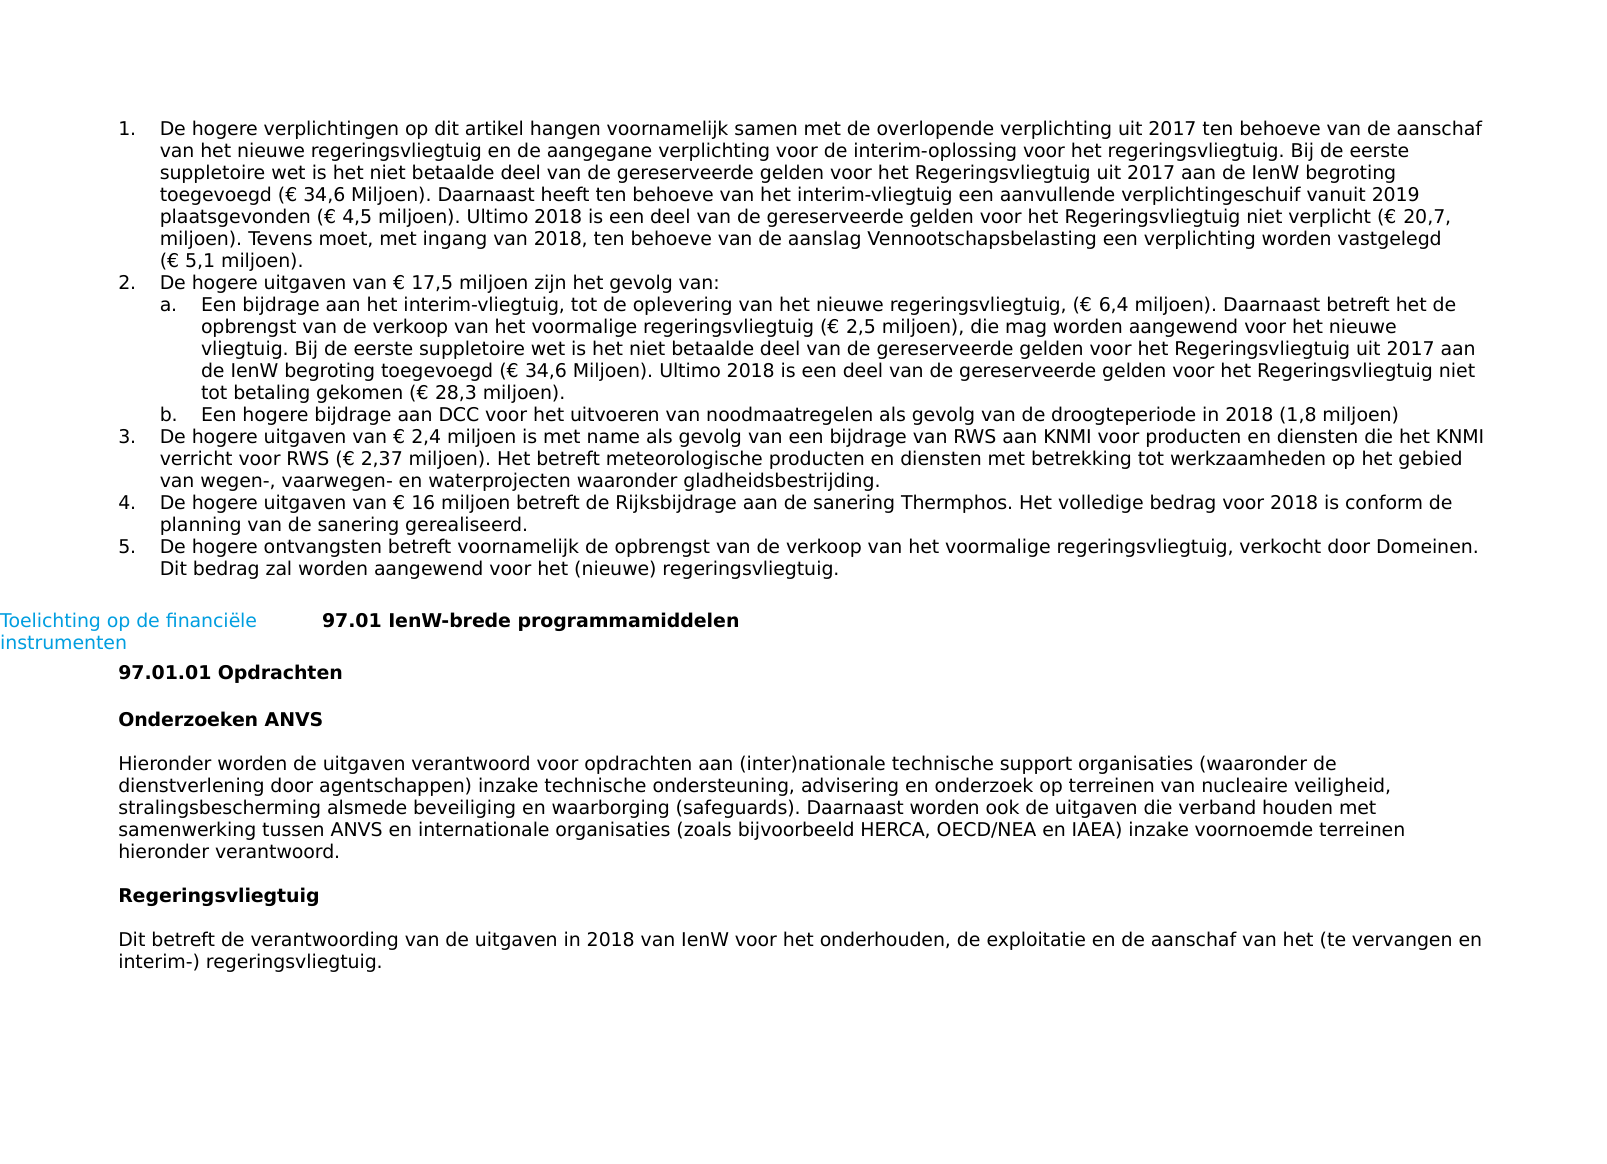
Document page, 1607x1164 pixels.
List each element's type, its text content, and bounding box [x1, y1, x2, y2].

text Hieronder worden de uitgaven verantwoord voor opdrachten aan (inter)nationale technische support organisaties (waaronder de dienstverlening door agentschappen) inzake technische ondersteuning, advisering en onderzoek op terreinen van nucleaire veiligheid, stralingsbescherming alsmede beveiliging en waarborging (safeguards). Daarnaast worden ook de uitgaven die verband houden met samenwerking tussen ANVS en internationale organisaties (zoals bijvoorbeeld HERCA, OECD/NEA en IAEA) inzake voornoemde terreinen hieronder verantwoord. [118, 753, 1488, 863]
subtitle Regeringsvliegtuig [118, 885, 1488, 907]
text 4. De hogere uitgaven van € 16 miljoen betreft de Rijksbijdrage aan de sanering Thermphos. Het volledige bedrag voor 2018 is conform de planning van de sanering gerealiseerd. [118, 492, 1488, 536]
subtitle 97.01.01 Opdrachten [118, 662, 1488, 684]
text 2. De hogere uitgaven van € 17,5 miljoen zijn het gevolg van: [118, 272, 1488, 294]
text Toelichting op de financiële instrumenten [0, 610, 322, 654]
text a. Een bijdrage aan het interim-vliegtuig, tot de oplevering van het nieuwe regeringsvliegtuig, (€ 6,4 miljoen). Daarnaast betreft het de opbrengst van de verkoop van het voormalige regeringsvliegtuig (€ 2,5 miljoen), die mag worden aangewend voor het nieuwe vliegtuig. Bij de eerste suppletoire wet is het niet betaalde deel van de gereserveerde gelden voor het Regeringsvliegtuig uit 2017 aan de IenW begroting toegevoegd (€ 34,6 Miljoen). Ultimo 2018 is een deel van de gereserveerde gelden voor het Regeringsvliegtuig niet tot betaling gekomen (€ 28,3 miljoen). [159, 294, 1488, 404]
text 1. De hogere verplichtingen op dit artikel hangen voornamelijk samen met de overlopende verplichting uit 2017 ten behoeve van de aanschaf van het nieuwe regeringsvliegtuig en de aangegane verplichting voor de interim-oplossing voor het regeringsvliegtuig. Bij de eerste suppletoire wet is het niet betaalde deel van de gereserveerde gelden voor het Regeringsvliegtuig uit 2017 aan de IenW begroting toegevoegd (€ 34,6 Miljoen). Daarnaast heeft ten behoeve van het interim-vliegtuig een aanvullende verplichtingeschuif vanuit 2019 plaatsgevonden (€ 4,5 miljoen). Ultimo 2018 is een deel van de gereserveerde gelden voor het Regeringsvliegtuig niet verplicht (€ 20,7, miljoen). Tevens moet, met ingang van 2018, ten behoeve van de aanslag Vennootschapsbelasting een verplichting worden vastgelegd (€ 5,1 miljoen). [118, 118, 1488, 272]
text Dit betreft de verantwoording van de uitgaven in 2018 van IenW voor het onderhouden, de exploitatie en de aanschaf van het (te vervangen en interim-) regeringsvliegtuig. [118, 929, 1488, 973]
text b. Een hogere bijdrage aan DCC voor het uitvoeren van noodmaatregelen als gevolg van de droogteperiode in 2018 (1,8 miljoen) [159, 404, 1488, 426]
subtitle 97.01 IenW-brede programmamiddelen [322, 610, 1488, 632]
subtitle Onderzoeken ANVS [118, 709, 1488, 731]
text 3. De hogere uitgaven van € 2,4 miljoen is met name als gevolg van een bijdrage van RWS aan KNMI voor producten en diensten die het KNMI verricht voor RWS (€ 2,37 miljoen). Het betreft meteorologische producten en diensten met betrekking tot werkzaamheden op het gebied van wegen-, vaarwegen- en waterprojecten waaronder gladheidsbestrijding. [118, 426, 1488, 492]
text 5. De hogere ontvangsten betreft voornamelijk de opbrengst van de verkoop van het voormalige regeringsvliegtuig, verkocht door Domeinen. Dit bedrag zal worden aangewend voor het (nieuwe) regeringsvliegtuig. [118, 536, 1488, 580]
